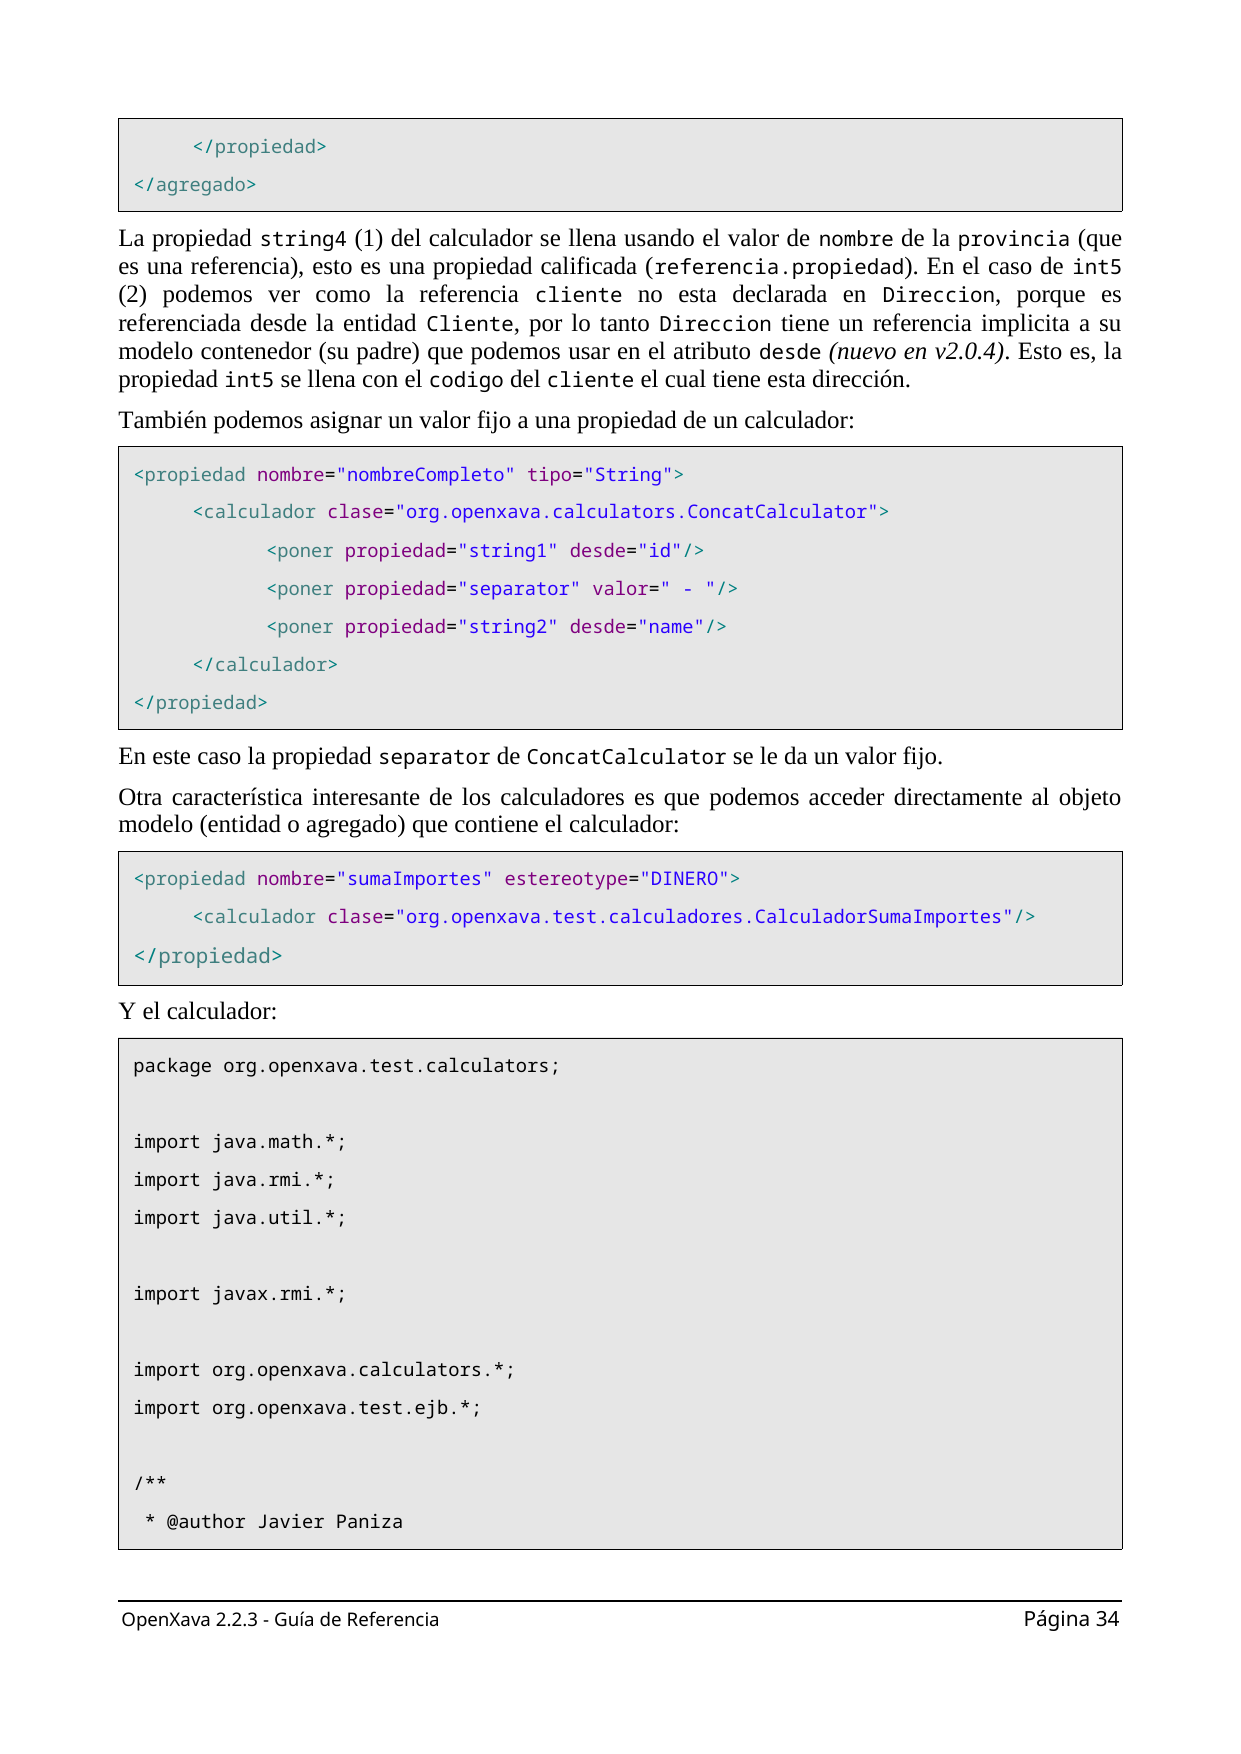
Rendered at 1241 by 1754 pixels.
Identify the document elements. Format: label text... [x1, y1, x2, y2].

text También podemos asignar un valor fijo a una propiedad de un calculador: [118, 406, 1122, 433]
text <poner propiedad="separator" valor=" - "/> [119, 560, 1122, 598]
text <calculador clase="org.openxava.calculators.ConcatCalculator"> [119, 484, 1122, 522]
text <propiedad nombre="nombreCompleto" tipo="String"> [119, 447, 1122, 484]
text Y el calculador: [118, 997, 1122, 1025]
text </calculador> [119, 636, 1122, 674]
text </propiedad> [119, 927, 1122, 985]
text <poner propiedad="string1" desde="id"/> [119, 522, 1122, 560]
text <propiedad nombre="sumaImportes" estereotype="DINERO"> [119, 852, 1122, 889]
text import org.openxava.calculators.*; [119, 1342, 1122, 1379]
text <poner propiedad="string2" desde="name"/> [119, 598, 1122, 636]
text Otra característica interesante de los calculadores es que podemos acceder directamente al objeto modelo (entidad o agregado) que contiene el calculador: [118, 783, 1122, 838]
text </propiedad> [119, 674, 1122, 729]
text /** [119, 1456, 1122, 1494]
text import org.openxava.test.ejb.*; [119, 1379, 1122, 1418]
text </propiedad> [119, 119, 1122, 156]
text En este caso la propiedad separator de ConcatCalculator se le da un valor fijo. [118, 742, 1122, 770]
text import java.util.*; [119, 1189, 1122, 1227]
text <calculador clase="org.openxava.test.calculadores.CalculadorSumaImportes"/> [119, 889, 1122, 927]
text * @author Javier Paniza [119, 1494, 1122, 1549]
text </agregado> [119, 156, 1122, 211]
text import javax.rmi.*; [119, 1266, 1122, 1303]
text import java.math.*; [119, 1113, 1122, 1151]
text package org.openxava.test.calculators; [119, 1039, 1122, 1075]
text La propiedad string4 (1) del calculador se llena usando el valor de nombre de la provincia (que es una referencia), esto es una propiedad calificada (referencia.propiedad). En el caso de int5 (2) podemos ver como la referencia cliente no esta declarada en Direccion, porque es referenciada desde la entidad Cliente, por lo tanto Direccion tiene un referencia implicita a su modelo contenedor (su padre) que podemos usar en el atributo desde (nuevo en v2.0.4). Esto es, la propiedad int5 se llena con el codigo del cliente el cual tiene esta dirección. [118, 224, 1122, 393]
text import java.rmi.*; [119, 1151, 1122, 1189]
